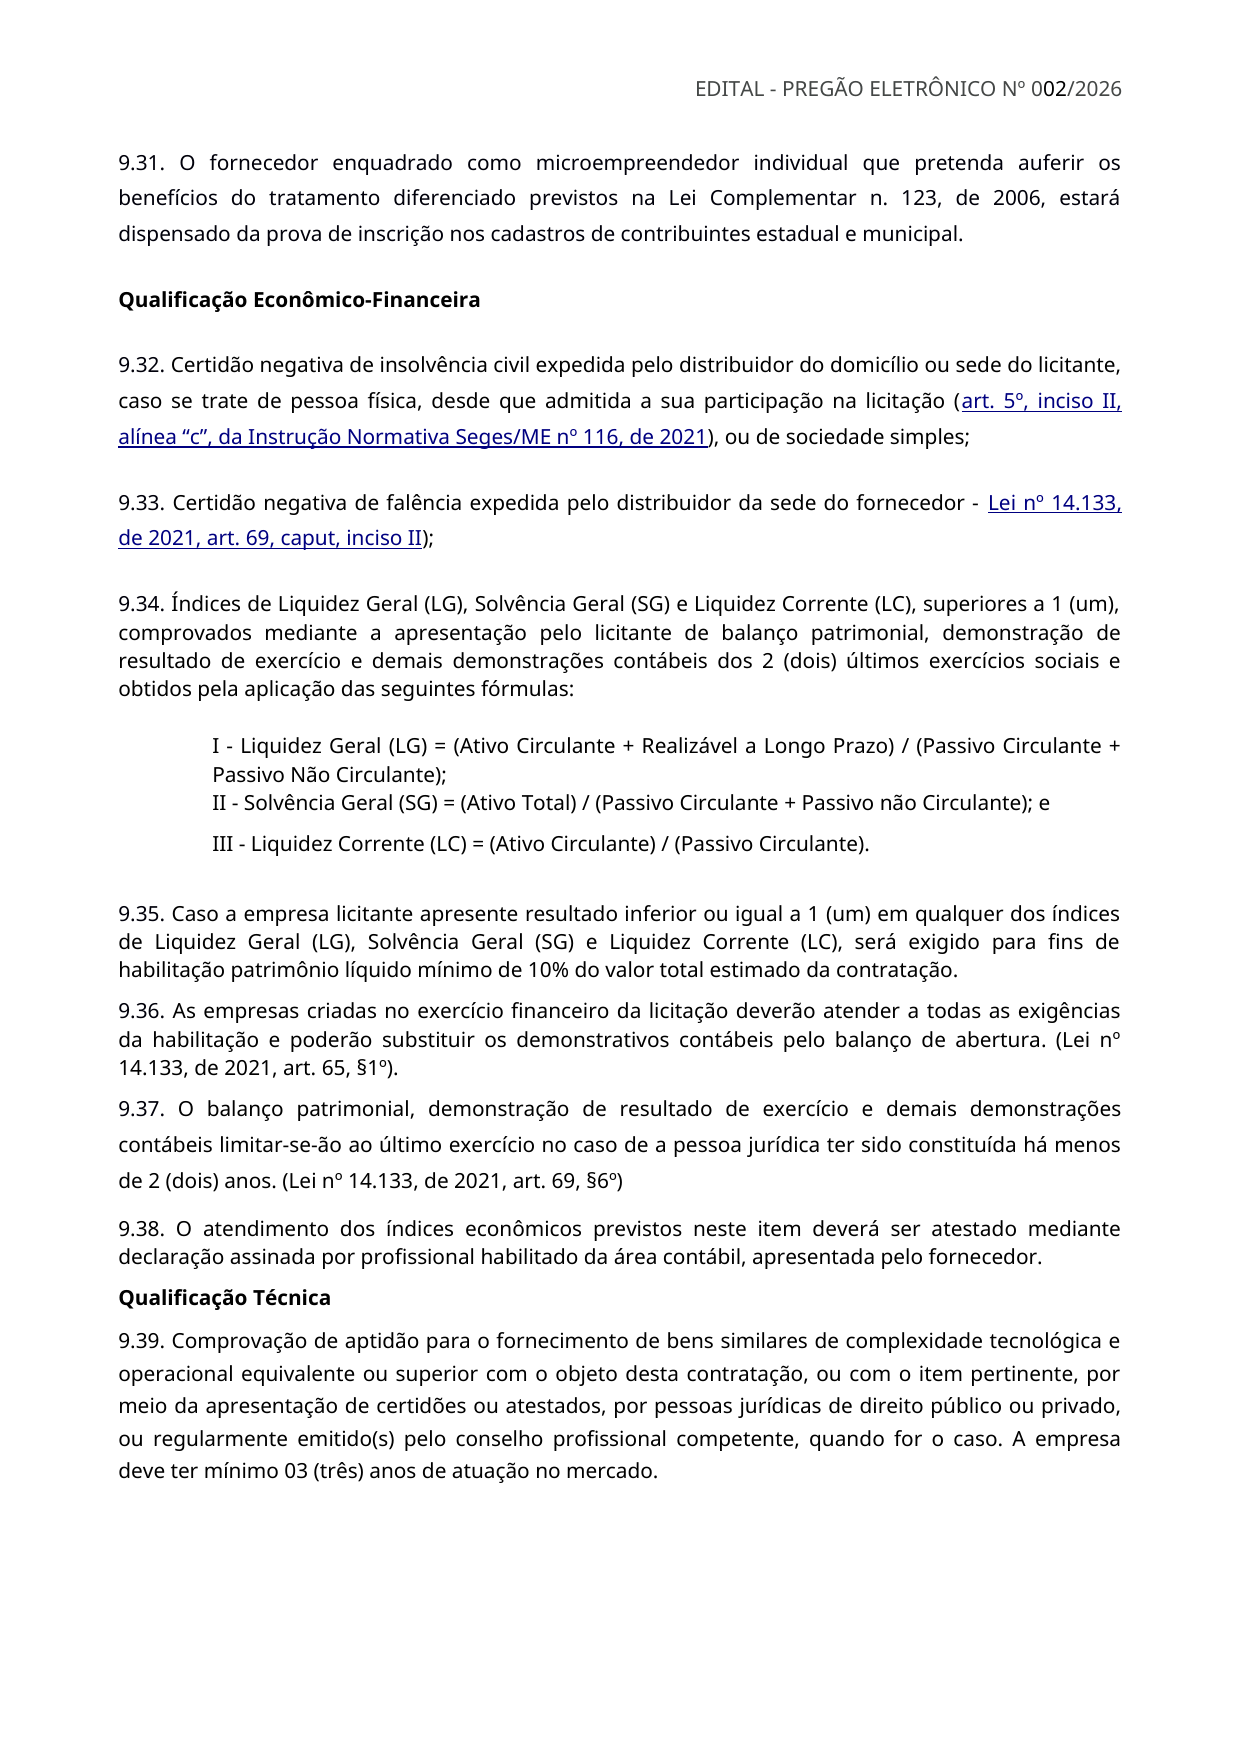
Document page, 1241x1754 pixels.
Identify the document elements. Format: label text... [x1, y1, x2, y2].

text III - Liquidez Corrente (LC) = (Ativo Circulante) / (Passivo Circulante). [212, 829, 1122, 858]
text 9.39. Comprovação de aptidão para o fornecimento de bens similares de complexidade tecnológica e operacional equivalente ou superior com o objeto desta contratação, ou com o item pertinente, por meio da apresentação de certidões ou atestados, por pessoas jurídicas de direito público ou privado, ou regularmente emitido(s) pelo conselho profissional competente, quando for o caso. A empresa deve ter mínimo 03 (três) anos de atuação no mercado. [118, 1326, 1122, 1485]
text 9.38. O atendimento dos índices econômicos previstos neste item deverá ser atestado mediante declaração assinada por profissional habilitado da área contábil, apresentada pelo fornecedor. [118, 1214, 1122, 1271]
text 9.37. O balanço patrimonial, demonstração de resultado de exercício e demais demonstrações contábeis limitar-se-ão ao último exercício no caso de a pessoa jurídica ter sido constituída há menos de 2 (dois) anos. (Lei nº 14.133, de 2021, art. 69, §6º) [118, 1094, 1122, 1194]
text Qualificação Técnica [118, 1283, 1122, 1312]
text II - Solvência Geral (SG) = (Ativo Total) / (Passivo Circulante + Passivo não Circulante); e [212, 788, 1122, 817]
text I - Liquidez Geral (LG) = (Ativo Circulante + Realizável a Longo Prazo) / (Passivo Circulante + Passivo Não Circulante); [212, 731, 1122, 788]
text 9.36. As empresas criadas no exercício financeiro da licitação deverão atender a todas as exigências da habilitação e poderão substituir os demonstrativos contábeis pelo balanço de abertura. (Lei nº 14.133, de 2021, art. 65, §1º). [118, 996, 1122, 1082]
text 9.31. O fornecedor enquadrado como microempreendedor individual que pretenda auferir os benefícios do tratamento diferenciado previstos na Lei Complementar n. 123, de 2006, estará dispensado da prova de inscrição nos cadastros de contribuintes estadual e municipal. [118, 148, 1122, 248]
text Qualificação Econômico-Financeira [118, 285, 1122, 313]
text 9.34. Índices de Liquidez Geral (LG), Solvência Geral (SG) e Liquidez Corrente (LC), superiores a 1 (um), comprovados mediante a apresentação pelo licitante de balanço patrimonial, demonstração de resultado de exercício e demais demonstrações contábeis dos 2 (dois) últimos exercícios sociais e obtidos pela aplicação das seguintes fórmulas: [118, 589, 1122, 703]
text 9.33. Certidão negativa de falência expedida pelo distribuidor da sede do fornecedor - Lei nº 14.133, de 2021, art. 69, caput, inciso II); [118, 488, 1122, 552]
text 9.32. Certidão negativa de insolvência civil expedida pelo distribuidor do domicílio ou sede do licitante, caso se trate de pessoa física, desde que admitida a sua participação na licitação (art. 5º, inciso II, alínea “c”, da Instrução Normativa Seges/ME nº 116, de 2021), ou de sociedade simples; [118, 351, 1122, 451]
text 9.35. Caso a empresa licitante apresente resultado inferior ou igual a 1 (um) em qualquer dos índices de Liquidez Geral (LG), Solvência Geral (SG) e Liquidez Corrente (LC), será exigido para fins de habilitação patrimônio líquido mínimo de 10% do valor total estimado da contratação. [118, 899, 1122, 984]
